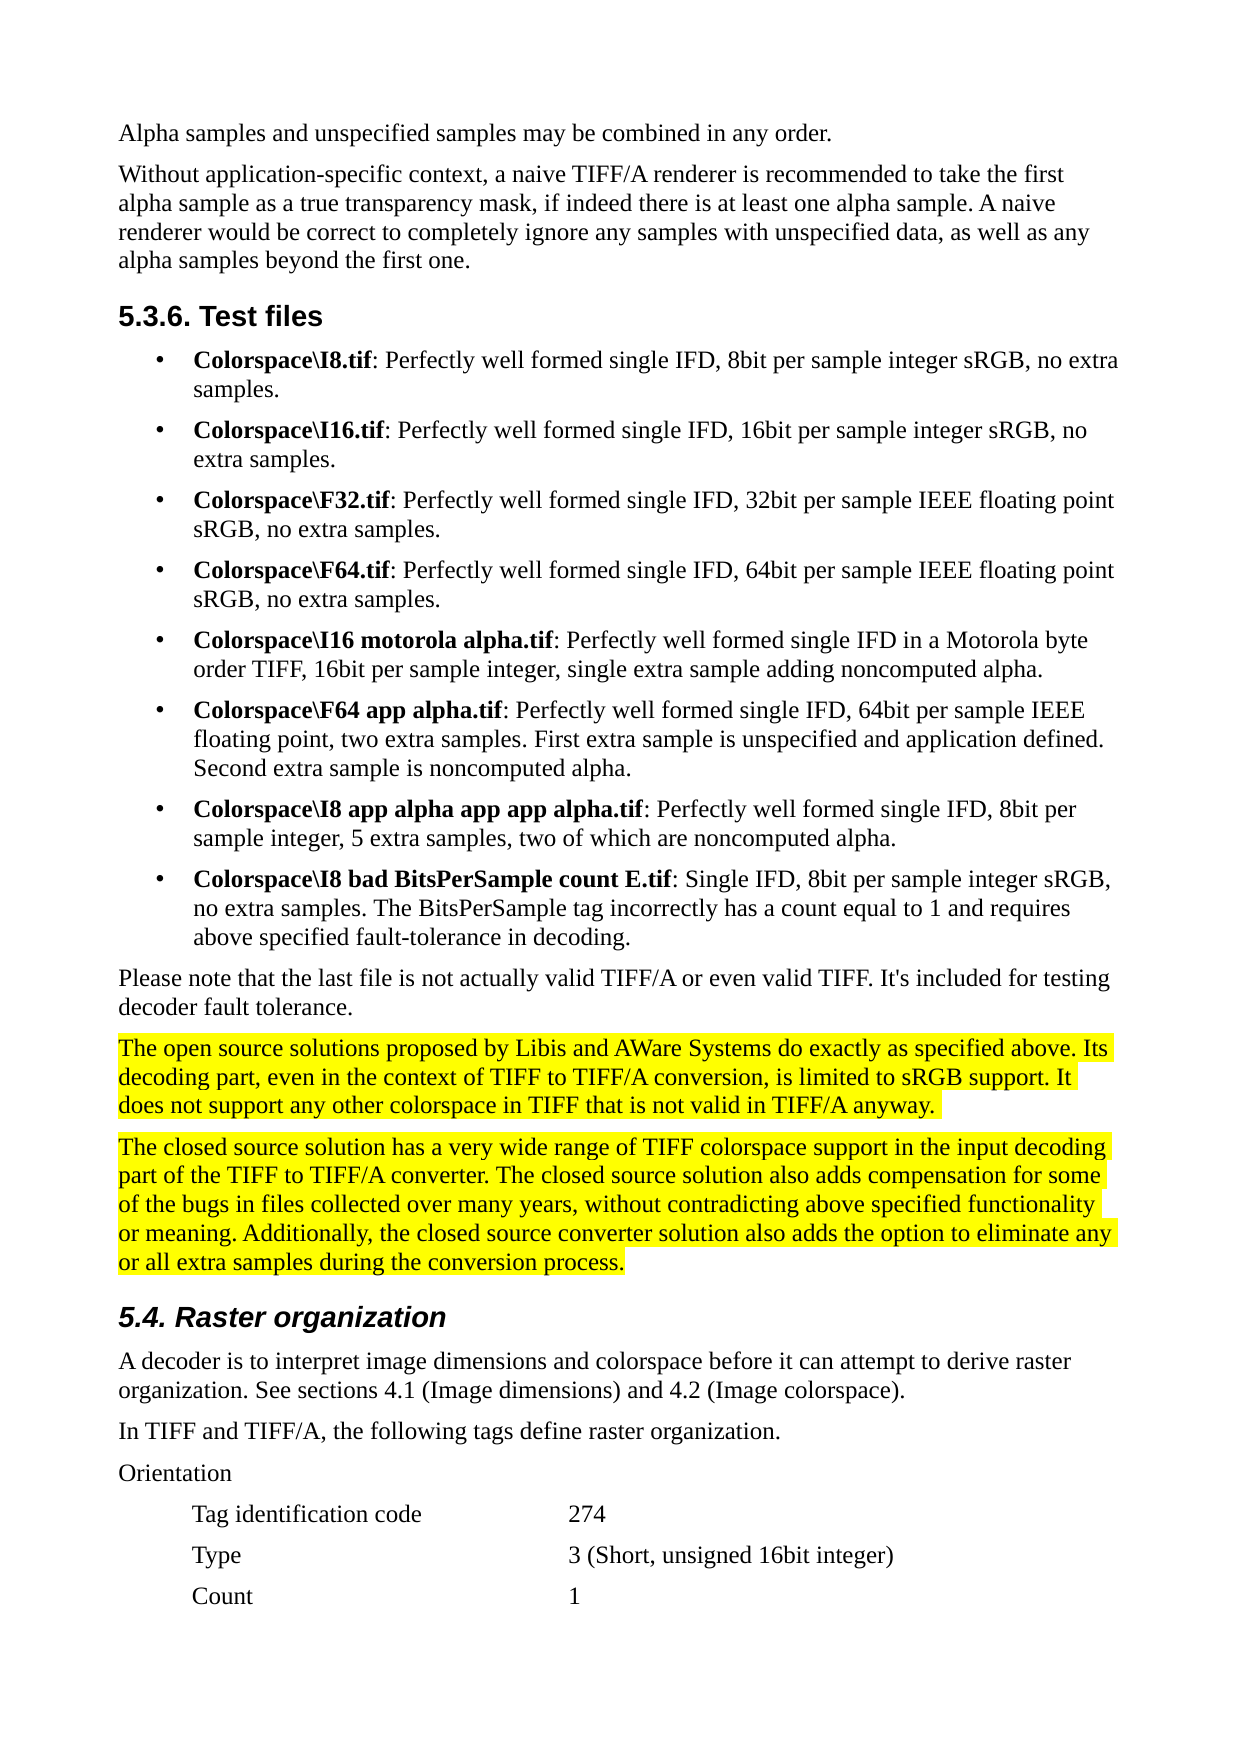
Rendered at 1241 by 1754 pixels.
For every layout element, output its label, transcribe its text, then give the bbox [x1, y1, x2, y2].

text The closed source solution has a very wide range of TIFF colorspace support in the input decoding part of the TIFF to TIFF/A converter. The closed source solution also adds compensation for some of the bugs in files collected over many years, without contradicting above specified functionality or meaning. Additionally, the closed source converter solution also adds the option to eliminate any or all extra samples during the conversion process. [118, 1132, 1122, 1275]
text The open source solutions proposed by Libis and AWare Systems do exactly as specified above. Its decoding part, even in the context of TIFF to TIFF/A conversion, is limited to sRGB support. It does not support any other colorspace in TIFF that is not valid in TIFF/A anyway. [118, 1033, 1122, 1119]
list Colorspace\I16.tif: Perfectly well formed single IFD, 16bit per sample integer sRGB, no extra samples. [156, 415, 1122, 473]
list Colorspace\I8.tif: Perfectly well formed single IFD, 8bit per sample integer sRGB, no extra samples. [156, 345, 1122, 403]
text Without application-specific context, a naive TIFF/A renderer is recommended to take the first alpha sample as a true transparency mask, if indeed there is at least one alpha sample. A naive renderer would be correct to completely ignore any samples with unspecified data, as well as any alpha samples beyond the first one. [118, 159, 1122, 274]
list Colorspace\I8 bad BitsPerSample count E.tif: Single IFD, 8bit per sample integer sRGB, no extra samples. The BitsPerSample tag incorrectly has a count equal to 1 and requires above specified fault-tolerance in decoding. [156, 864, 1122, 950]
text Count 1 [192, 1581, 1122, 1610]
text Alpha samples and unspecified samples may be combined in any order. [118, 118, 1122, 147]
subtitle 5.3.6. Test files [118, 299, 1122, 333]
list Colorspace\F32.tif: Perfectly well formed single IFD, 32bit per sample IEEE floating point sRGB, no extra samples. [156, 485, 1122, 543]
text Orientation [118, 1458, 1122, 1486]
list Colorspace\I8 app alpha app app alpha.tif: Perfectly well formed single IFD, 8bit per sample integer, 5 extra samples, two of which are noncomputed alpha. [156, 794, 1122, 852]
list Colorspace\I16 motorola alpha.tif: Perfectly well formed single IFD in a Motorola byte order TIFF, 16bit per sample integer, single extra sample adding noncomputed alpha. [156, 625, 1122, 683]
text In TIFF and TIFF/A, the following tags define raster organization. [118, 1416, 1122, 1445]
subtitle 5.4. Raster organization [118, 1300, 1122, 1334]
list Colorspace\F64 app alpha.tif: Perfectly well formed single IFD, 64bit per sample IEEE floating point, two extra samples. First extra sample is unspecified and application defined. Second extra sample is noncomputed alpha. [156, 695, 1122, 782]
list Colorspace\F64.tif: Perfectly well formed single IFD, 64bit per sample IEEE floating point sRGB, no extra samples. [156, 555, 1122, 613]
text Tag identification code 274 [192, 1499, 1122, 1528]
text Type 3 (Short, unsigned 16bit integer) [192, 1540, 1122, 1569]
text Please note that the last file is not actually valid TIFF/A or even valid TIFF. It's included for testing decoder fault tolerance. [118, 963, 1122, 1020]
text A decoder is to interpret image dimensions and colorspace before it can attempt to derive raster organization. See sections 4.1 (Image dimensions) and 4.2 (Image colorspace). [118, 1346, 1122, 1404]
